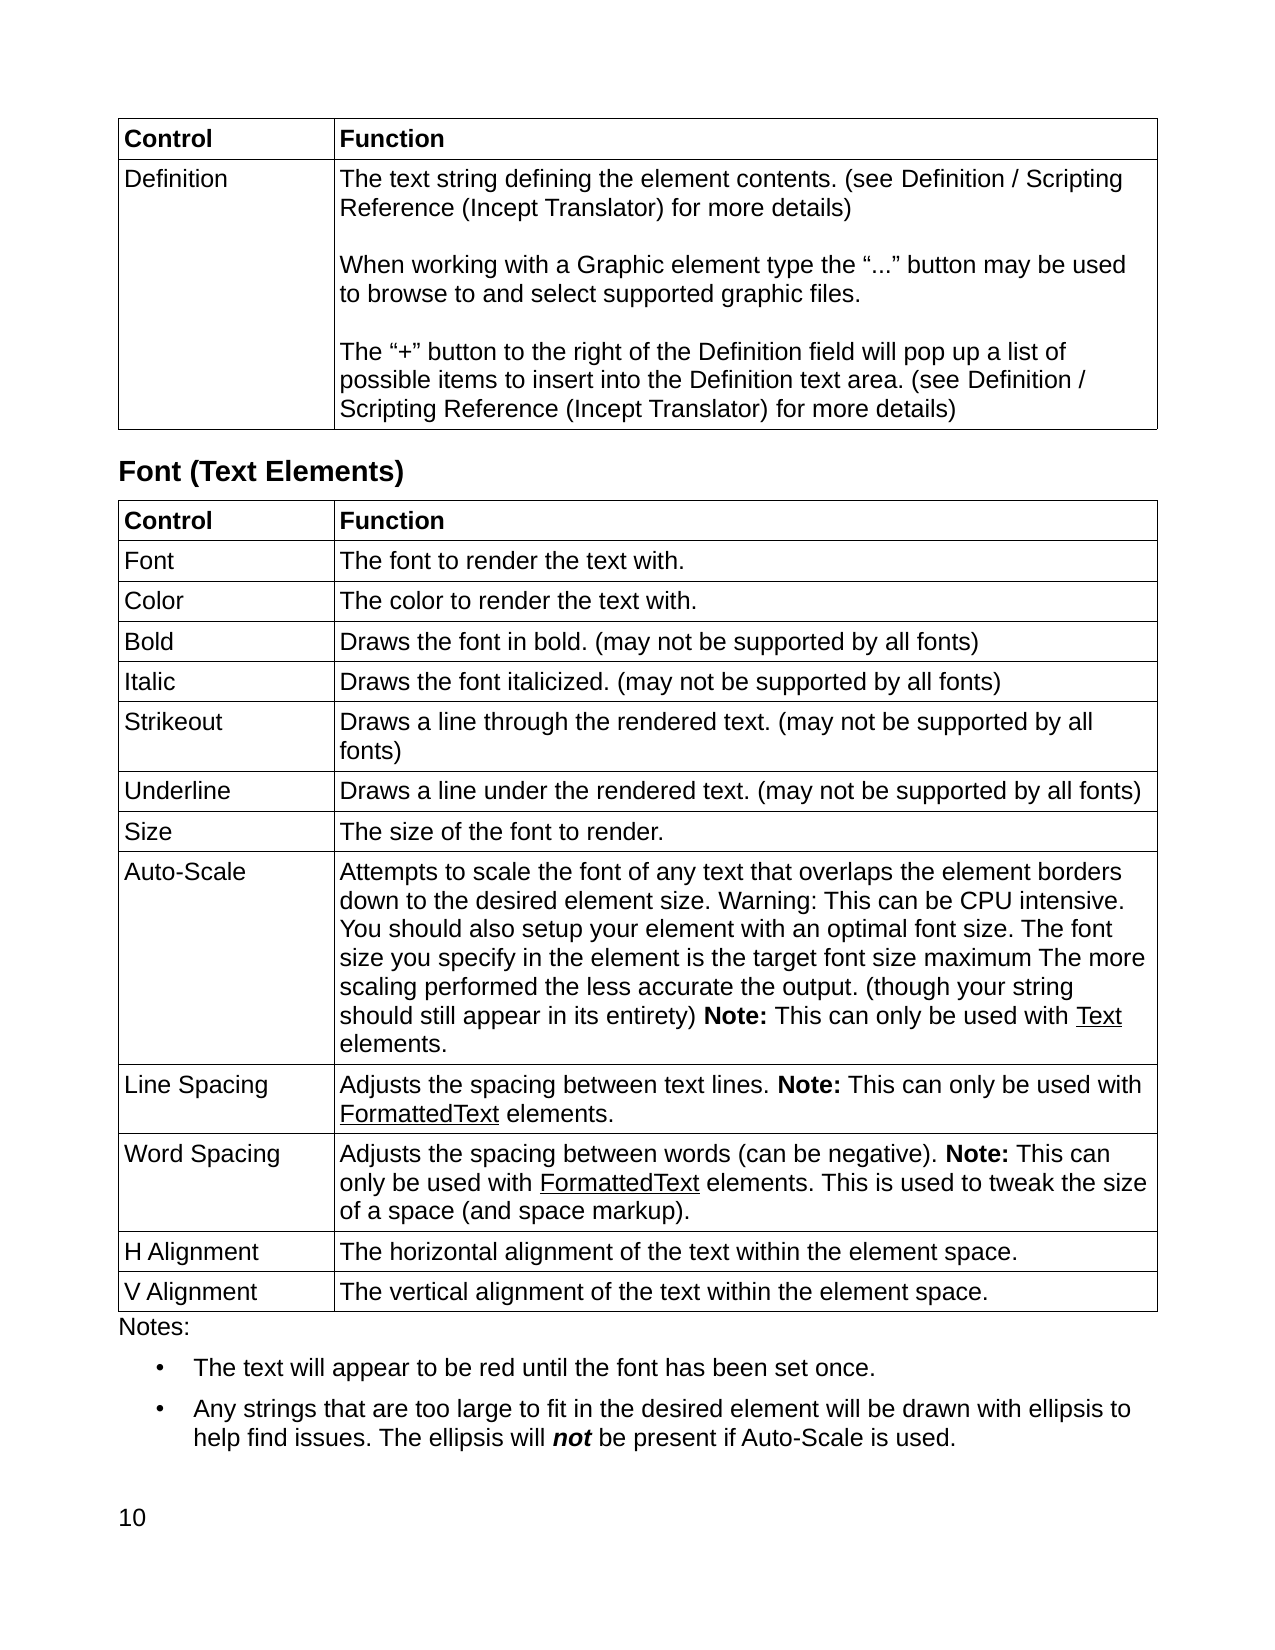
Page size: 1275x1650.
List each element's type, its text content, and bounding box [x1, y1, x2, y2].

table_cell Italic [119, 662, 334, 701]
table_cell The size of the font to render. [335, 812, 1157, 851]
table_cell Font [119, 541, 334, 581]
table_header Control [119, 119, 334, 158]
table_cell Strikeout [119, 702, 334, 771]
table_cell H Alignment [119, 1232, 334, 1271]
table_cell Definition [119, 160, 334, 429]
table_cell Draws a line through the rendered text. (may not be supported by all fonts) [335, 702, 1157, 771]
subtitle Font (Text Elements) [118, 454, 1157, 487]
table_cell Attempts to scale the font of any text that overlaps the element borders down to the desired element size. Warning: This can be CPU intensive. You should also setup your element with an optimal font size. The font size you specify in the element is the target font size maximum The more scaling performed the less accurate the output. (though your string should still appear in its entirety) Note: This can only be used with Text elements. [335, 852, 1157, 1064]
table_cell Size [119, 812, 334, 851]
table_cell Underline [119, 772, 334, 811]
table_cell The font to render the text with. [335, 541, 1157, 581]
table_header Function [335, 501, 1157, 540]
table_cell Draws the font in bold. (may not be supported by all fonts) [335, 622, 1157, 661]
text Notes: [118, 1312, 1157, 1340]
table_cell Bold [119, 622, 334, 661]
table_header Control [119, 501, 334, 540]
table_cell Line Spacing [119, 1065, 334, 1133]
table_cell The text string defining the element contents. (see Definition / Scripting Reference (Incept Translator) for more details) When working with a Graphic element type the “...” button may be used to browse to and select supported graphic files. The “+” button to the right of the Definition field will pop up a list of possible items to insert into the Definition text area. (see Definition / Scripting Reference (Incept Translator) for more details) [335, 160, 1157, 429]
list Any strings that are too large to fit in the desired element will be drawn with ellipsis to help find issues. The ellipsis will not be present if Auto-Scale is used. [156, 1394, 1157, 1452]
table_cell V Alignment [119, 1272, 334, 1311]
table_cell The vertical alignment of the text within the element space. [335, 1272, 1157, 1311]
table_cell Auto-Scale [119, 852, 334, 1064]
list The text will appear to be red until the font has been set once. [156, 1353, 1157, 1382]
table_cell The horizontal alignment of the text within the element space. [335, 1232, 1157, 1271]
table_cell Draws the font italicized. (may not be supported by all fonts) [335, 662, 1157, 701]
table_cell The color to render the text with. [335, 582, 1157, 621]
table_cell Adjusts the spacing between words (can be negative). Note: This can only be used with FormattedText elements. This is used to tweak the size of a space (and space markup). [335, 1134, 1157, 1231]
table_cell Adjusts the spacing between text lines. Note: This can only be used with FormattedText elements. [335, 1065, 1157, 1133]
table_cell Color [119, 582, 334, 621]
table_header Function [335, 119, 1157, 158]
table_cell Word Spacing [119, 1134, 334, 1231]
table_cell Draws a line under the rendered text. (may not be supported by all fonts) [335, 772, 1157, 811]
